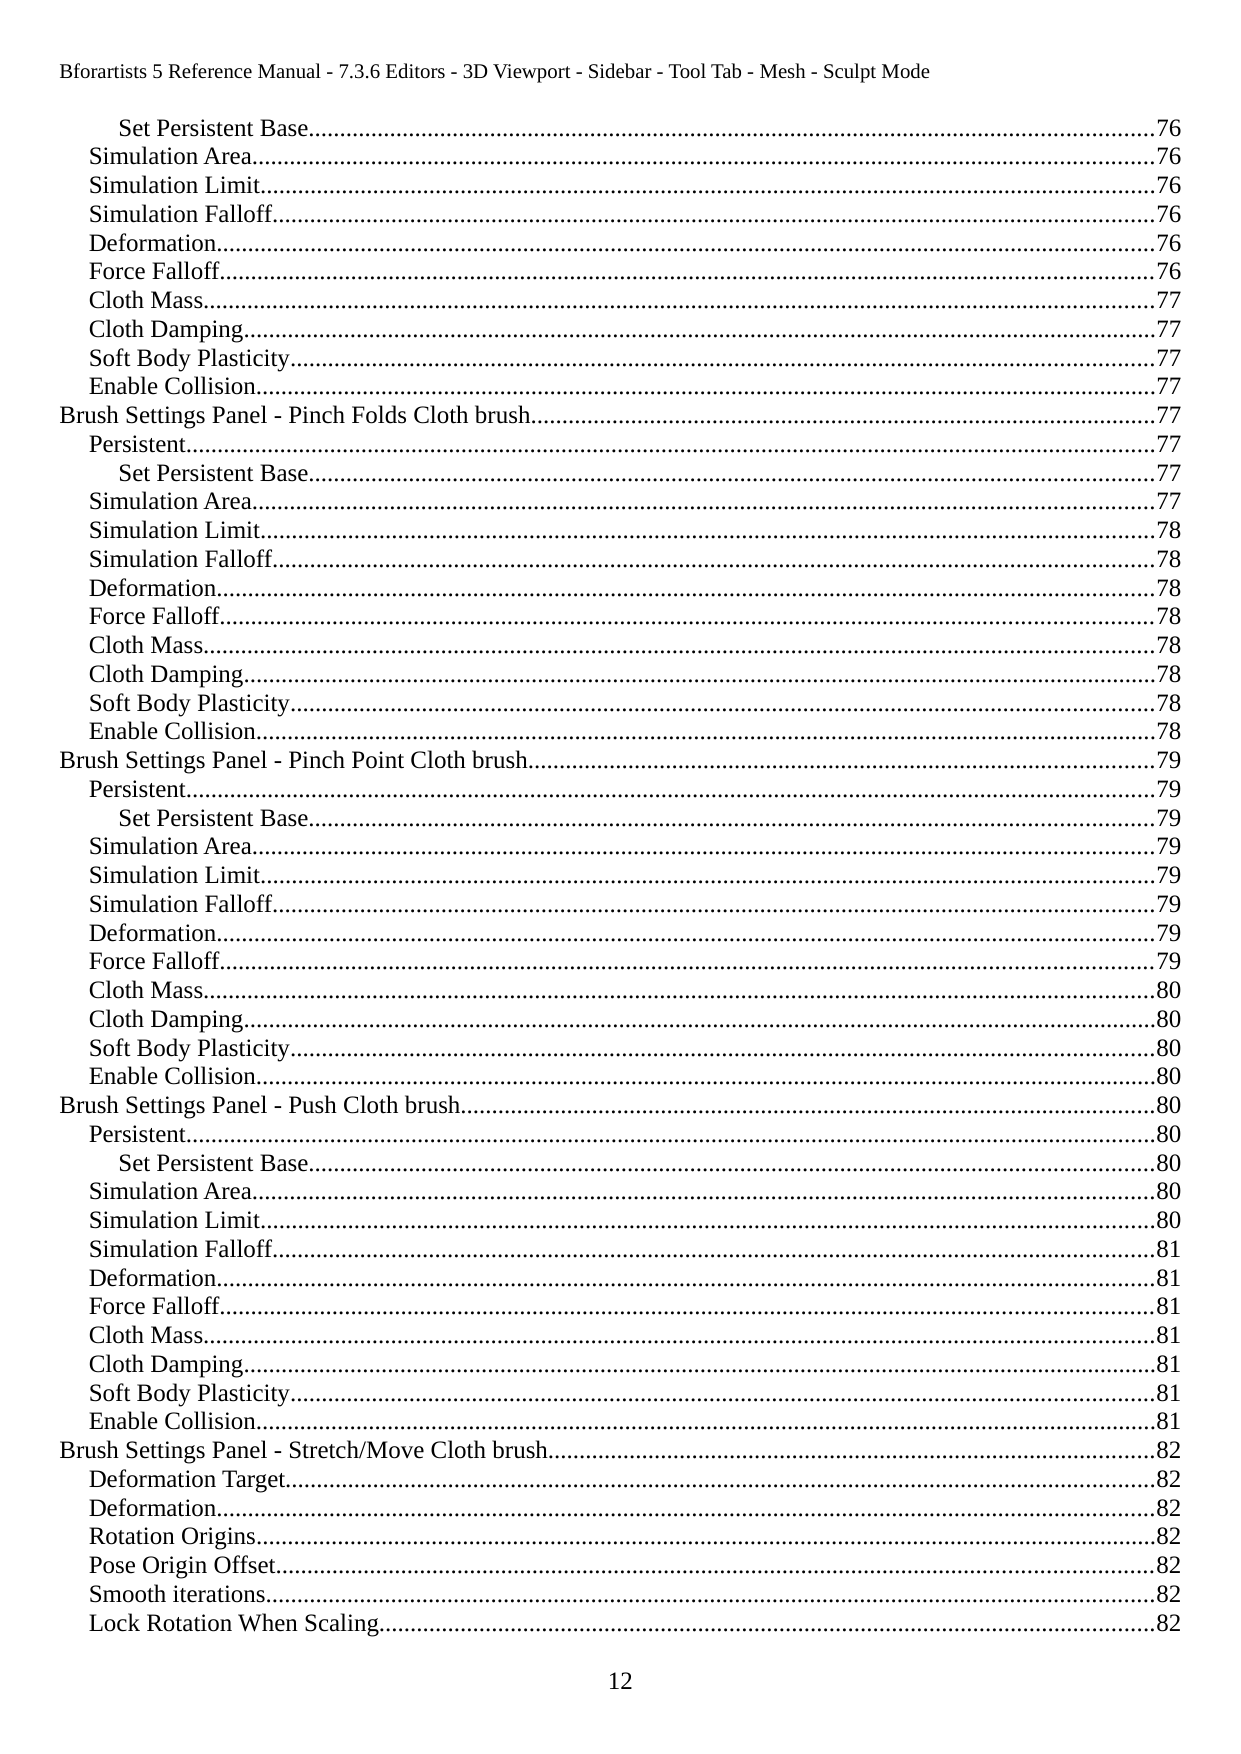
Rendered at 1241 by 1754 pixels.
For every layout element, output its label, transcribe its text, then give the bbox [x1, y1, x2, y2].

text Set Persistent Base 80 [118, 1148, 1181, 1176]
text Simulation Limit 80 [88, 1205, 1181, 1234]
text Rotation Origins 82 [88, 1521, 1181, 1550]
text Simulation Limit 78 [88, 515, 1181, 544]
text Cloth Mass 77 [88, 285, 1181, 314]
text Set Persistent Base 77 [118, 458, 1181, 486]
text Cloth Damping 78 [88, 659, 1181, 688]
text Deformation 81 [88, 1263, 1181, 1291]
text Deformation 79 [88, 918, 1181, 946]
text Pose Origin Offset 82 [88, 1550, 1181, 1579]
text Smooth iterations 82 [88, 1579, 1181, 1608]
text Simulation Area 77 [88, 486, 1181, 515]
text Cloth Mass 80 [88, 975, 1181, 1004]
text Deformation 76 [88, 228, 1181, 256]
text Deformation 78 [88, 573, 1181, 601]
text Brush Settings Panel - Pinch Point Cloth brush 79 [59, 745, 1181, 774]
text Simulation Falloff 79 [88, 889, 1181, 918]
text Persistent 80 [88, 1119, 1181, 1148]
text Force Falloff 78 [88, 601, 1181, 630]
text Simulation Area 79 [88, 831, 1181, 860]
text Soft Body Plasticity 80 [88, 1033, 1181, 1061]
text Cloth Mass 78 [88, 630, 1181, 659]
text Deformation 82 [88, 1493, 1181, 1521]
text Cloth Damping 80 [88, 1004, 1181, 1033]
text Persistent 77 [88, 429, 1181, 458]
text Persistent 79 [88, 774, 1181, 803]
text Lock Rotation When Scaling 82 [88, 1608, 1181, 1636]
text Cloth Mass 81 [88, 1320, 1181, 1349]
text Simulation Area 76 [88, 141, 1181, 170]
text Soft Body Plasticity 78 [88, 688, 1181, 716]
text Cloth Damping 81 [88, 1349, 1181, 1378]
text Simulation Limit 79 [88, 860, 1181, 889]
text Brush Settings Panel - Pinch Folds Cloth brush 77 [59, 400, 1181, 429]
text Force Falloff 79 [88, 946, 1181, 975]
text Simulation Falloff 76 [88, 199, 1181, 228]
text Simulation Limit 76 [88, 170, 1181, 199]
text Force Falloff 81 [88, 1291, 1181, 1320]
text Soft Body Plasticity 81 [88, 1378, 1181, 1406]
text Set Persistent Base 76 [118, 113, 1181, 141]
text Enable Collision 78 [88, 716, 1181, 745]
text Enable Collision 80 [88, 1061, 1181, 1090]
text Enable Collision 77 [88, 371, 1181, 400]
text Enable Collision 81 [88, 1406, 1181, 1435]
text Set Persistent Base 79 [118, 803, 1181, 831]
text Brush Settings Panel - Push Cloth brush 80 [59, 1090, 1181, 1119]
text Soft Body Plasticity 77 [88, 343, 1181, 371]
text Simulation Area 80 [88, 1176, 1181, 1205]
text Simulation Falloff 81 [88, 1234, 1181, 1263]
text Cloth Damping 77 [88, 314, 1181, 343]
text Brush Settings Panel - Stretch/Move Cloth brush 82 [59, 1435, 1181, 1464]
text Deformation Target 82 [88, 1464, 1181, 1493]
text Simulation Falloff 78 [88, 544, 1181, 573]
text Force Falloff 76 [88, 256, 1181, 285]
